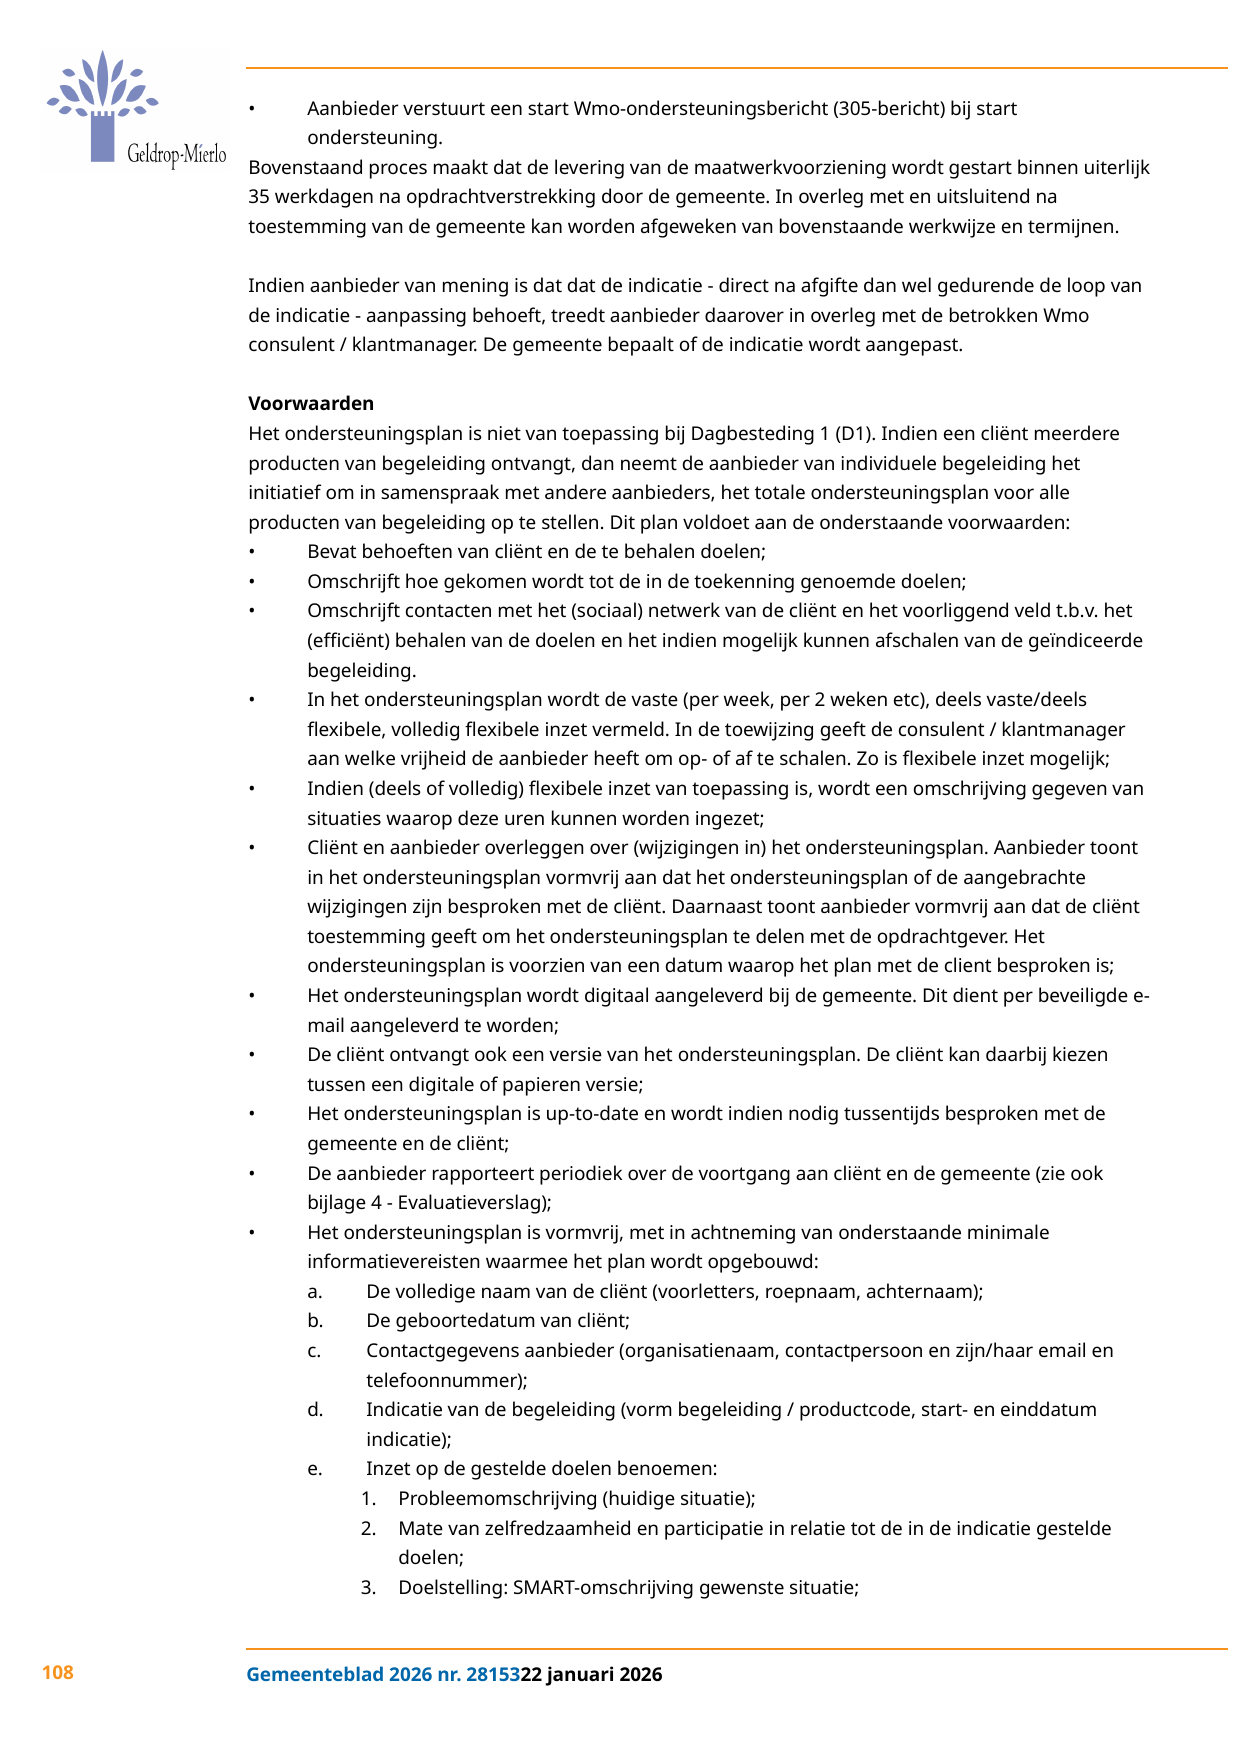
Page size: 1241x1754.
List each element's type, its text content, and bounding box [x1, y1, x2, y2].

list Indien (deels of volledig) flexibele inzet van toepassing is, wordt een omschrijving gegeven van situaties waarop deze uren kunnen worden ingezet; [248, 775, 1152, 831]
list Inzet op de gestelde doelen benoemen: [307, 1456, 1152, 1481]
list In het ondersteuningsplan wordt de vaste (per week, per 2 weken etc), deels vaste/deels flexibele, volledig flexibele inzet vermeld. In de toewijzing geeft de consulent / klantmanager aan welke vrijheid de aanbieder heeft om op- of af te schalen. Zo is flexibele inzet mogelijk; [248, 686, 1152, 771]
list Omschrijft hoe gekomen wordt tot de in de toekenning genoemde doelen; [248, 568, 1152, 594]
list Probleemomschrijving (huidige situatie); [361, 1485, 1152, 1511]
list De volledige naam van de cliënt (voorletters, roepnaam, achternaam); [307, 1278, 1152, 1304]
list Het ondersteuningsplan is vormvrij, met in achtneming van onderstaande minimale informatievereisten waarmee het plan wordt opgebouwd: [248, 1219, 1152, 1274]
text Voorwaarden [248, 391, 1152, 416]
text Bovenstaand proces maakt dat de levering van de maatwerkvoorziening wordt gestart binnen uiterlijk 35 werkdagen na opdrachtverstrekking door de gemeente. In overleg met en uitsluitend na toestemming van de gemeente kan worden afgeweken van bovenstaande werkwijze en termijnen. [248, 154, 1152, 239]
list De cliënt ontvangt ook een versie van het ondersteuningsplan. De cliënt kan daarbij kiezen tussen een digitale of papieren versie; [248, 1041, 1152, 1097]
list Bevat behoeften van cliënt en de te behalen doelen; [248, 538, 1152, 564]
list Doelstelling: SMART-omschrijving gewenste situatie; [361, 1574, 1152, 1600]
picture [41, 47, 231, 172]
list Mate van zelfredzaamheid en participatie in relatie tot de in de indicatie gestelde doelen; [361, 1515, 1152, 1570]
list Omschrijft contacten met het (sociaal) netwerk van de cliënt en het voorliggend veld t.b.v. het (efficiënt) behalen van de doelen en het indien mogelijk kunnen afschalen van de geïndiceerde begeleiding. [248, 598, 1152, 683]
text Indien aanbieder van mening is dat dat de indicatie - direct na afgifte dan wel gedurende de loop van de indicatie - aanpassing behoeft, treedt aanbieder daarover in overleg met de betrokken Wmo consulent / klantmanager. De gemeente bepaalt of de indicatie wordt aangepast. [248, 272, 1152, 357]
list Cliënt en aanbieder overleggen over (wijzigingen in) het ondersteuningsplan. Aanbieder toont in het ondersteuningsplan vormvrij aan dat het ondersteuningsplan of de aangebrachte wijzigingen zijn besproken met de cliënt. Daarnaast toont aanbieder vormvrij aan dat de cliënt toestemming geeft om het ondersteuningsplan te delen met de opdrachtgever. Het ondersteuningsplan is voorzien van een datum waarop het plan met de client besproken is; [248, 834, 1152, 978]
list Het ondersteuningsplan is up-to-date en wordt indien nodig tussentijds besproken met de gemeente en de cliënt; [248, 1101, 1152, 1156]
list Aanbieder verstuurt een start Wmo-ondersteuningsbericht (305-bericht) bij start ondersteuning. [248, 95, 1152, 150]
list Het ondersteuningsplan wordt digitaal aangeleverd bij de gemeente. Dit dient per beveiligde e-mail aangeleverd te worden; [248, 982, 1152, 1038]
list De geboortedatum van cliënt; [307, 1308, 1152, 1333]
list Contactgegevens aanbieder (organisatienaam, contactpersoon en zijn/haar email en telefoonnummer); [307, 1337, 1152, 1393]
text Het ondersteuningsplan is niet van toepassing bij Dagbesteding 1 (D1). Indien een cliënt meerdere producten van begeleiding ontvangt, dan neemt de aanbieder van individuele begeleiding het initiatief om in samenspraak met andere aanbieders, het totale ondersteuningsplan voor alle producten van begeleiding op te stellen. Dit plan voldoet aan de onderstaande voorwaarden: [248, 420, 1152, 535]
list Indicatie van de begeleiding (vorm begeleiding / productcode, start- en einddatum indicatie); [307, 1396, 1152, 1452]
list De aanbieder rapporteert periodiek over de voortgang aan cliënt en de gemeente (zie ook bijlage 4 - Evaluatieverslag); [248, 1160, 1152, 1215]
